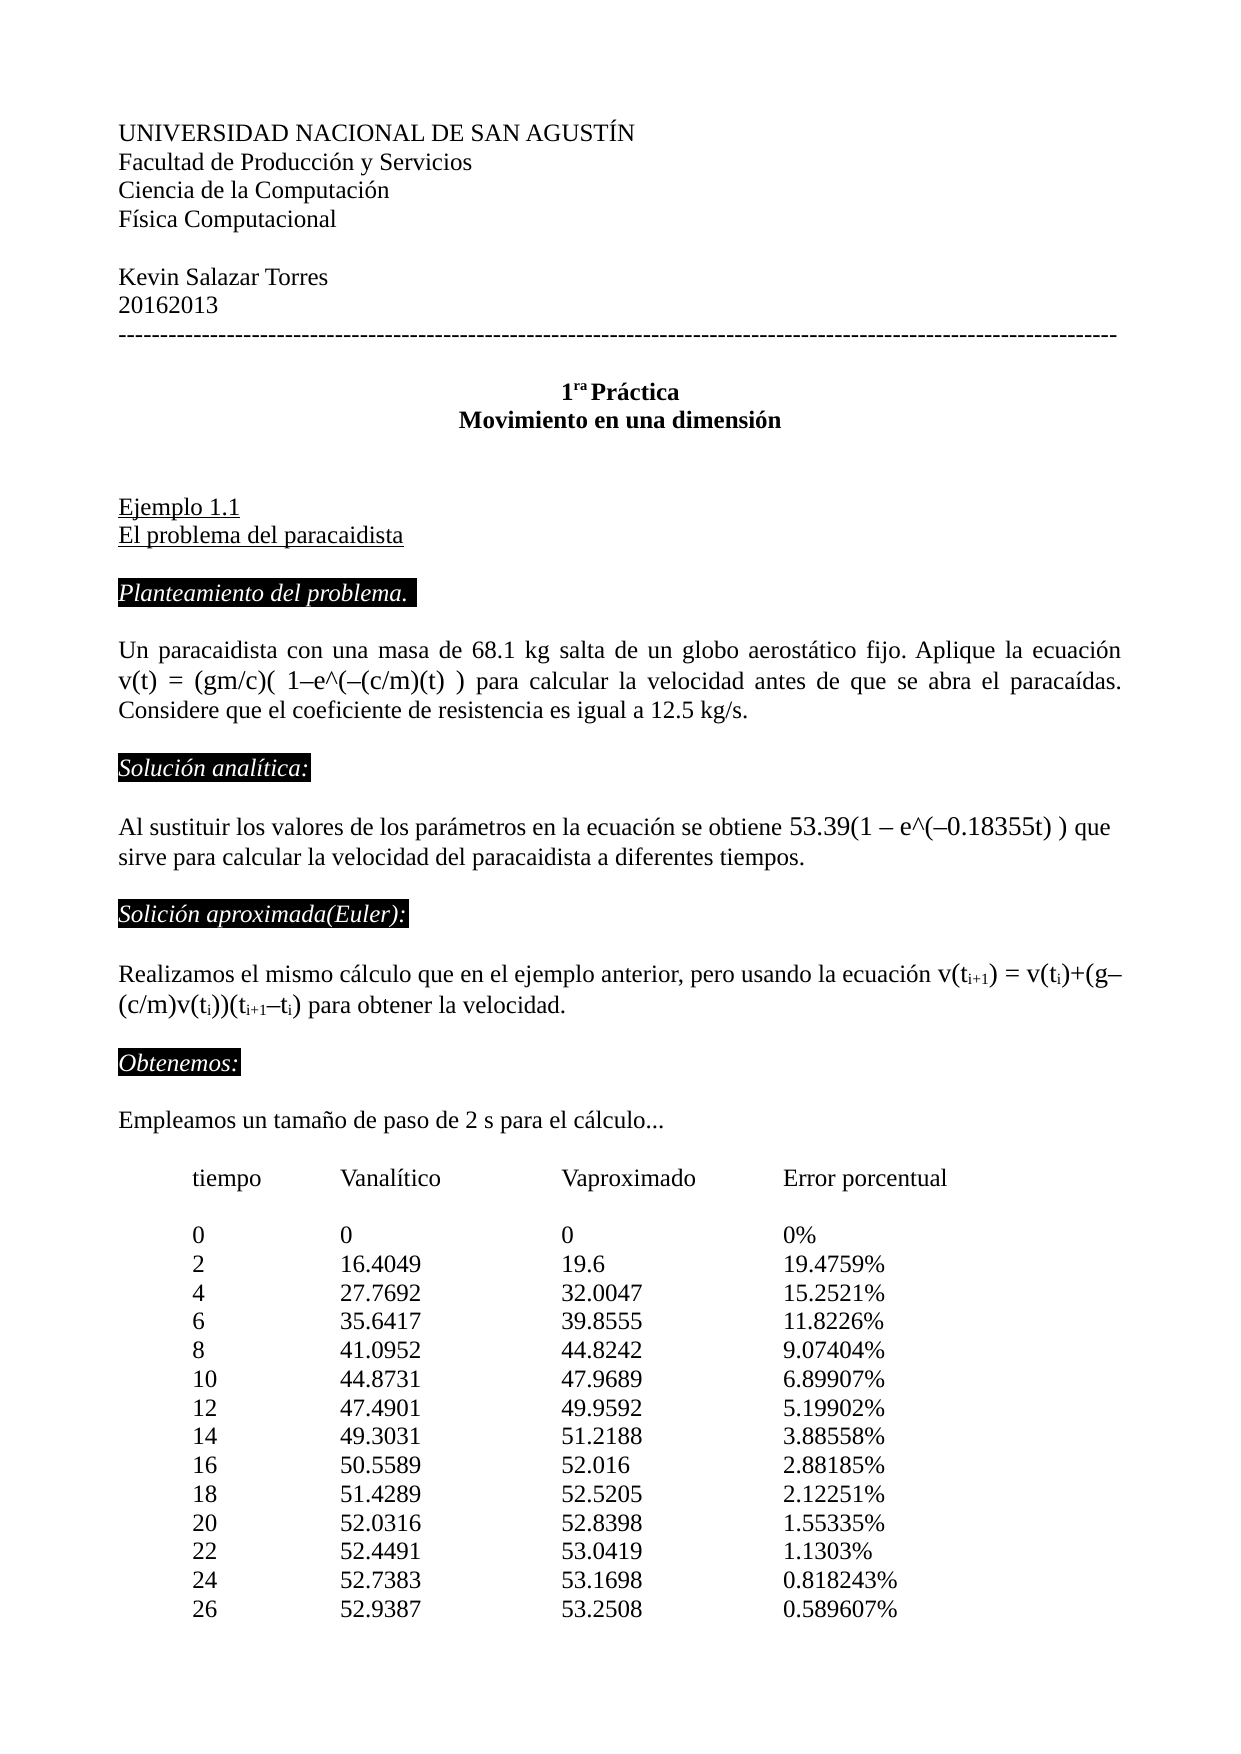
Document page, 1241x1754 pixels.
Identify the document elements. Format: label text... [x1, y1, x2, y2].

text tiempo Vanalítico Vaproximado Error porcentual [118, 1163, 1122, 1191]
text Movimiento en una dimensión [118, 406, 1122, 434]
text 24 52.7383 53.1698 0.818243% [118, 1565, 1122, 1594]
text ------------------------------------------------------------------------------------------------------------------------ [118, 319, 1122, 348]
text Solución analítica: [118, 753, 1122, 782]
text 12 47.4901 49.9592 5.19902% [118, 1393, 1122, 1421]
text UNIVERSIDAD NACIONAL DE SAN AGUSTÍN [118, 118, 1122, 147]
text Solición aproximada(Euler): [118, 899, 1122, 928]
text Física Computacional [118, 204, 1122, 233]
text Realizamos el mismo cálculo que en el ejemplo anterior, pero usando la ecuación v(ti+1) = v(ti)+(g–(c/m)v(ti))(ti+1–ti) para obtener la velocidad. [118, 957, 1122, 1019]
text 6 35.6417 39.8555 11.8226% [118, 1306, 1122, 1335]
text 22 52.4491 53.0419 1.1303% [118, 1536, 1122, 1565]
text 16 50.5589 52.016 2.88185% [118, 1450, 1122, 1479]
text 1ra Práctica [118, 377, 1122, 406]
text 8 41.0952 44.8242 9.07404% [118, 1335, 1122, 1364]
text Al sustituir los valores de los parámetros en la ecuación se obtiene 53.39(1 – e^(–0.18355t) ) que sirve para calcular la velocidad del paracaidista a diferentes tiempos. [118, 811, 1122, 870]
text El problema del paracaidista [118, 521, 1122, 549]
text Ejemplo 1.1 [118, 492, 1122, 521]
text 0 0 0 0% [118, 1220, 1122, 1249]
text 18 51.4289 52.5205 2.12251% [118, 1479, 1122, 1508]
text Obtenemos: [118, 1048, 1122, 1076]
text 20162013 [118, 291, 1122, 319]
text 14 49.3031 51.2188 3.88558% [118, 1421, 1122, 1450]
text Planteamiento del problema. [118, 578, 1122, 607]
text 10 44.8731 47.9689 6.89907% [118, 1364, 1122, 1393]
text 4 27.7692 32.0047 15.2521% [118, 1278, 1122, 1306]
text Kevin Salazar Torres [118, 262, 1122, 291]
text Empleamos un tamaño de paso de 2 s para el cálculo... [118, 1105, 1122, 1134]
text 2 16.4049 19.6 19.4759% [118, 1249, 1122, 1278]
text 20 52.0316 52.8398 1.55335% [118, 1508, 1122, 1536]
text Un paracaidista con una masa de 68.1 kg salta de un globo aerostático fijo. Aplique la ecuación v(t) = (gm/c)( 1–e^(–(c/m)(t) ) para calcular la velocidad antes de que se abra el paracaídas. Considere que el coeficiente de resistencia es igual a 12.5 kg/s. [118, 636, 1122, 724]
text Facultad de Producción y Servicios [118, 147, 1122, 176]
text 26 52.9387 53.2508 0.589607% [118, 1594, 1122, 1623]
text Ciencia de la Computación [118, 176, 1122, 204]
